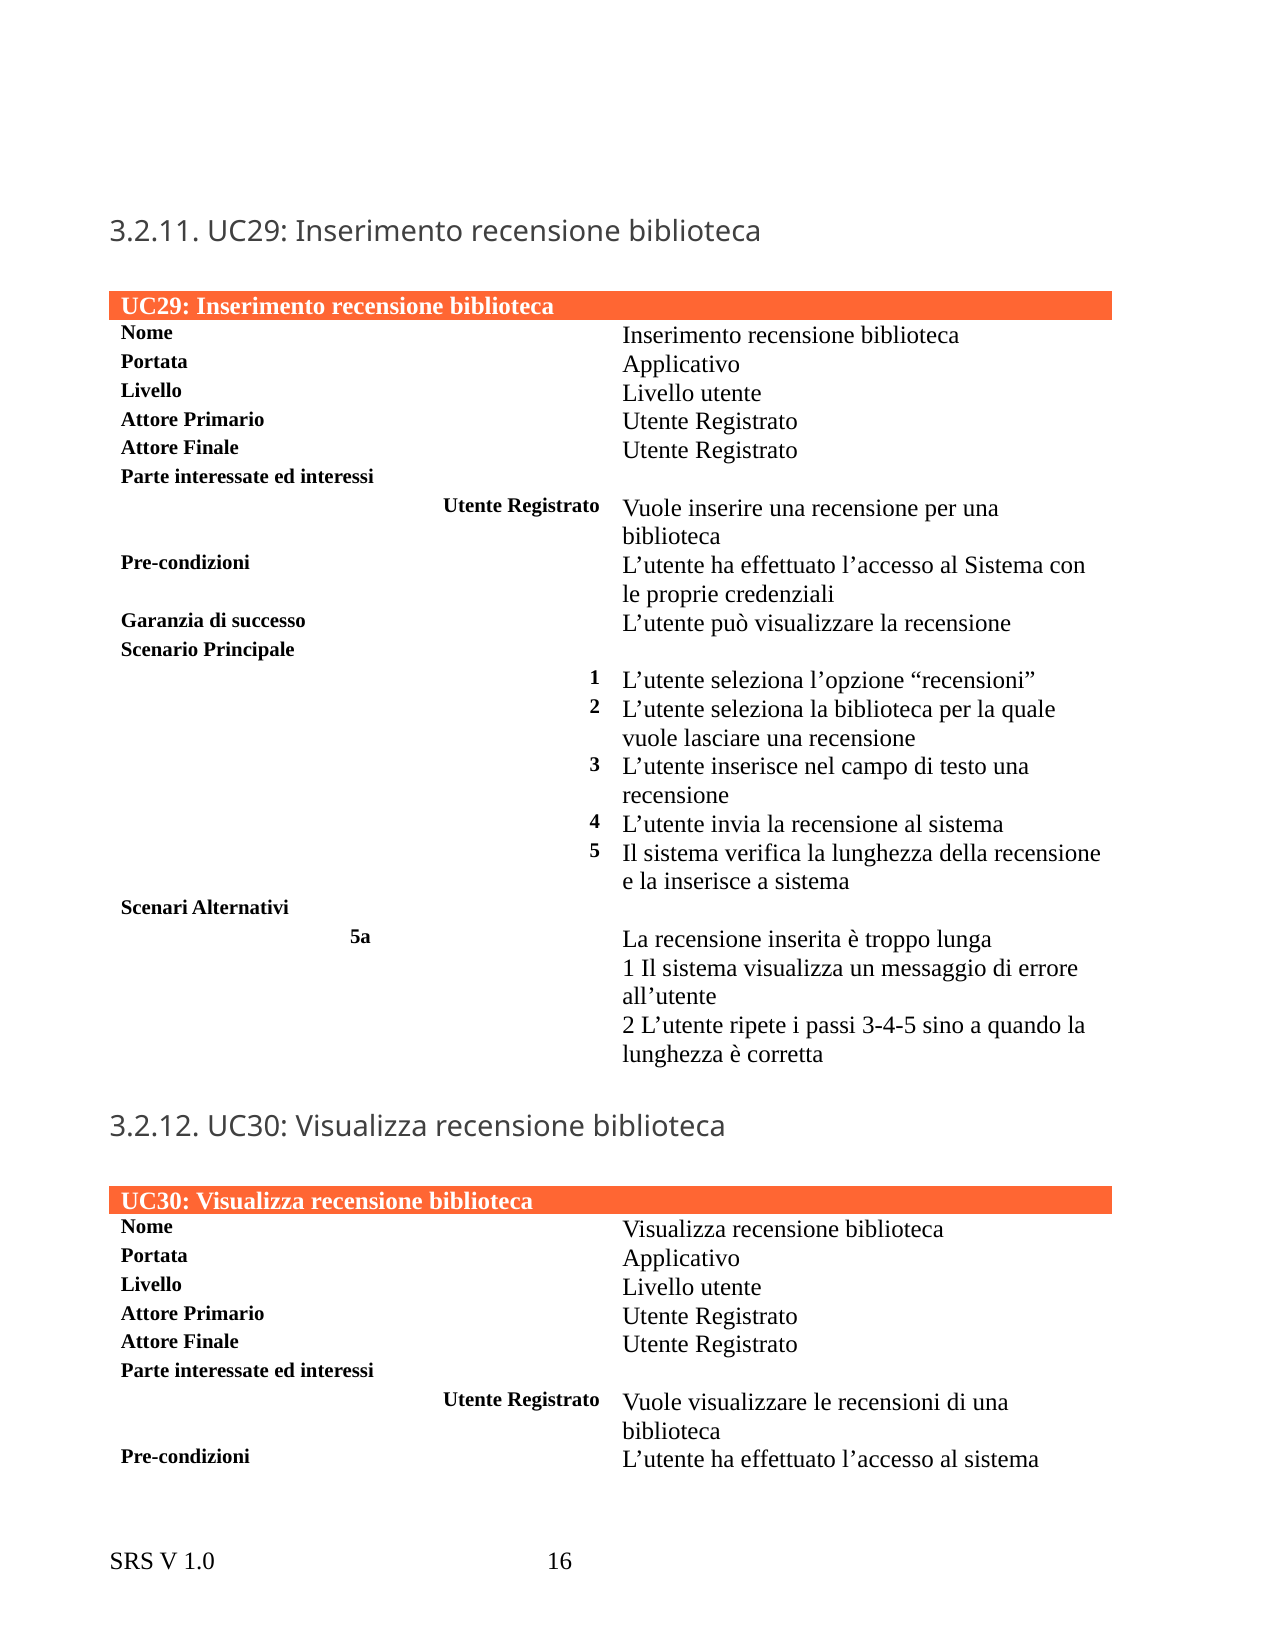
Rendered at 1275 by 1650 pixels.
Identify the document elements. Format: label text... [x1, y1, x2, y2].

table_cell Utente Registrato [611, 1330, 1112, 1358]
table_cell Portata [109, 1243, 611, 1272]
table_cell Pre-condizioni [109, 1445, 611, 1473]
table_cell Utente Registrato [109, 493, 611, 550]
table_cell [611, 895, 1112, 924]
table_cell 5 [109, 838, 611, 895]
table_cell Pre-condizioni [109, 550, 611, 608]
table_cell L’utente seleziona la biblioteca per la quale vuole lasciare una recensione [611, 694, 1112, 751]
table_cell Attore Primario [109, 1301, 611, 1329]
subtitle 3.2.11. UC29: Inserimento recensione biblioteca [109, 211, 1162, 250]
table_cell 4 [109, 809, 611, 838]
table_cell Attore Finale [109, 435, 611, 464]
table_cell La recensione inserita è troppo lunga [611, 924, 1112, 953]
table_cell L’utente seleziona l’opzione “recensioni” [611, 665, 1112, 694]
table_cell Livello utente [611, 378, 1112, 406]
table_cell Garanzia di successo [109, 608, 611, 636]
subtitle 3.2.12. UC30: Visualizza recensione biblioteca [109, 1105, 1162, 1144]
table_cell [611, 1358, 1112, 1387]
table_cell Utente Registrato [611, 435, 1112, 464]
table_cell Livello utente [611, 1272, 1112, 1301]
table_cell Utente Registrato [611, 406, 1112, 435]
table_cell 2 L’utente ripete i passi 3-4-5 sino a quando la lunghezza è corretta [611, 1010, 1112, 1068]
table_cell Visualizza recensione biblioteca [611, 1215, 1112, 1243]
table_cell L’utente ha effettuato l’accesso al sistema [611, 1445, 1112, 1473]
table_cell Vuole visualizzare le recensioni di una biblioteca [611, 1387, 1112, 1444]
table_cell Applicativo [611, 349, 1112, 378]
table_cell 1 Il sistema visualizza un messaggio di errore all’utente [611, 953, 1112, 1010]
table_cell Inserimento recensione biblioteca [611, 320, 1112, 349]
table_cell Livello [109, 378, 611, 406]
table_cell Parte interessate ed interessi [109, 464, 611, 493]
table_cell Vuole inserire una recensione per una biblioteca [611, 493, 1112, 550]
table_cell L’utente può visualizzare la recensione [611, 608, 1112, 636]
table_cell Scenari Alternativi [109, 895, 611, 924]
table_cell Scenario Principale [109, 636, 611, 665]
table_cell L’utente inserisce nel campo di testo una recensione [611, 751, 1112, 809]
table_cell 5a [109, 924, 611, 1068]
table_cell 3 [109, 751, 611, 809]
table_cell L’utente invia la recensione al sistema [611, 809, 1112, 838]
table_cell Livello [109, 1272, 611, 1301]
table_cell Applicativo [611, 1243, 1112, 1272]
table_cell Parte interessate ed interessi [109, 1358, 611, 1387]
table_cell Nome [109, 320, 611, 349]
table_cell Utente Registrato [611, 1301, 1112, 1329]
table_cell Nome [109, 1215, 611, 1243]
table_cell Utente Registrato [109, 1387, 611, 1444]
table_cell Attore Primario [109, 406, 611, 435]
table_cell [611, 464, 1112, 493]
table_cell Il sistema verifica la lunghezza della recensione e la inserisce a sistema [611, 838, 1112, 895]
table_header UC30: Visualizza recensione biblioteca [109, 1186, 1112, 1214]
table_cell 1 [109, 665, 611, 694]
table_cell 2 [109, 694, 611, 751]
table_cell Portata [109, 349, 611, 378]
table_cell [611, 636, 1112, 665]
table_cell L’utente ha effettuato l’accesso al Sistema con le proprie credenziali [611, 550, 1112, 608]
table_header UC29: Inserimento recensione biblioteca [109, 291, 1112, 320]
table_cell Attore Finale [109, 1330, 611, 1358]
